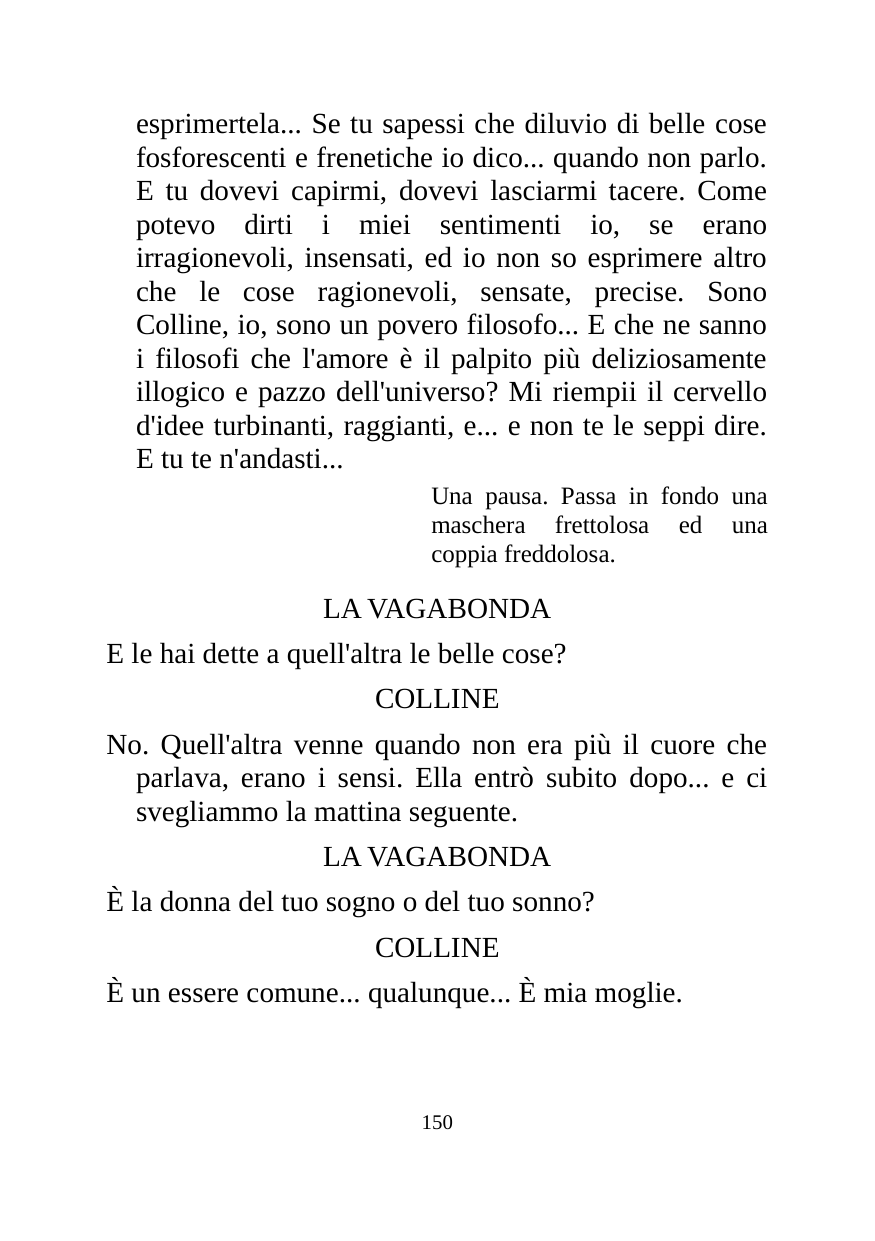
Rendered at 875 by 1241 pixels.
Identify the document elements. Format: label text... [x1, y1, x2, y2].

text COLLINE [106, 682, 768, 715]
text È un essere comune... qualunque... È mia moglie. [106, 975, 768, 1009]
text LA VAGABONDA [106, 591, 768, 624]
text È la donna del tuo sogno o del tuo sonno? [106, 884, 768, 918]
text No. Quell'altra venne quando non era più il cuore che parlava, erano i sensi. Ella entrò subito dopo... e ci svegliammo la mattina seguente. [106, 727, 768, 827]
text COLLINE [106, 930, 768, 963]
text Una pausa. Passa in fondo una maschera frettolosa ed una coppia freddolosa. [431, 481, 768, 567]
text E le hai dette a quell'altra le belle cose? [106, 636, 768, 670]
text LA VAGABONDA [106, 839, 768, 873]
text esprimertela... Se tu sapessi che diluvio di belle cose fosforescenti e frenetiche io dico... quando non parlo. E tu dovevi capirmi, dovevi lasciarmi tacere. Come potevo dirti i miei sentimenti io, se erano irragionevoli, insensati, ed io non so esprimere altro che le cose ragionevoli, sensate, precise. Sono Colline, io, sono un povero filosofo... E che ne sanno i filosofi che l'amore è il palpito più deliziosamente illogico e pazzo dell'universo? Mi riempii il cervello d'idee turbinanti, raggianti, e... e non te le seppi dire. E tu te n'andasti... [106, 106, 768, 475]
